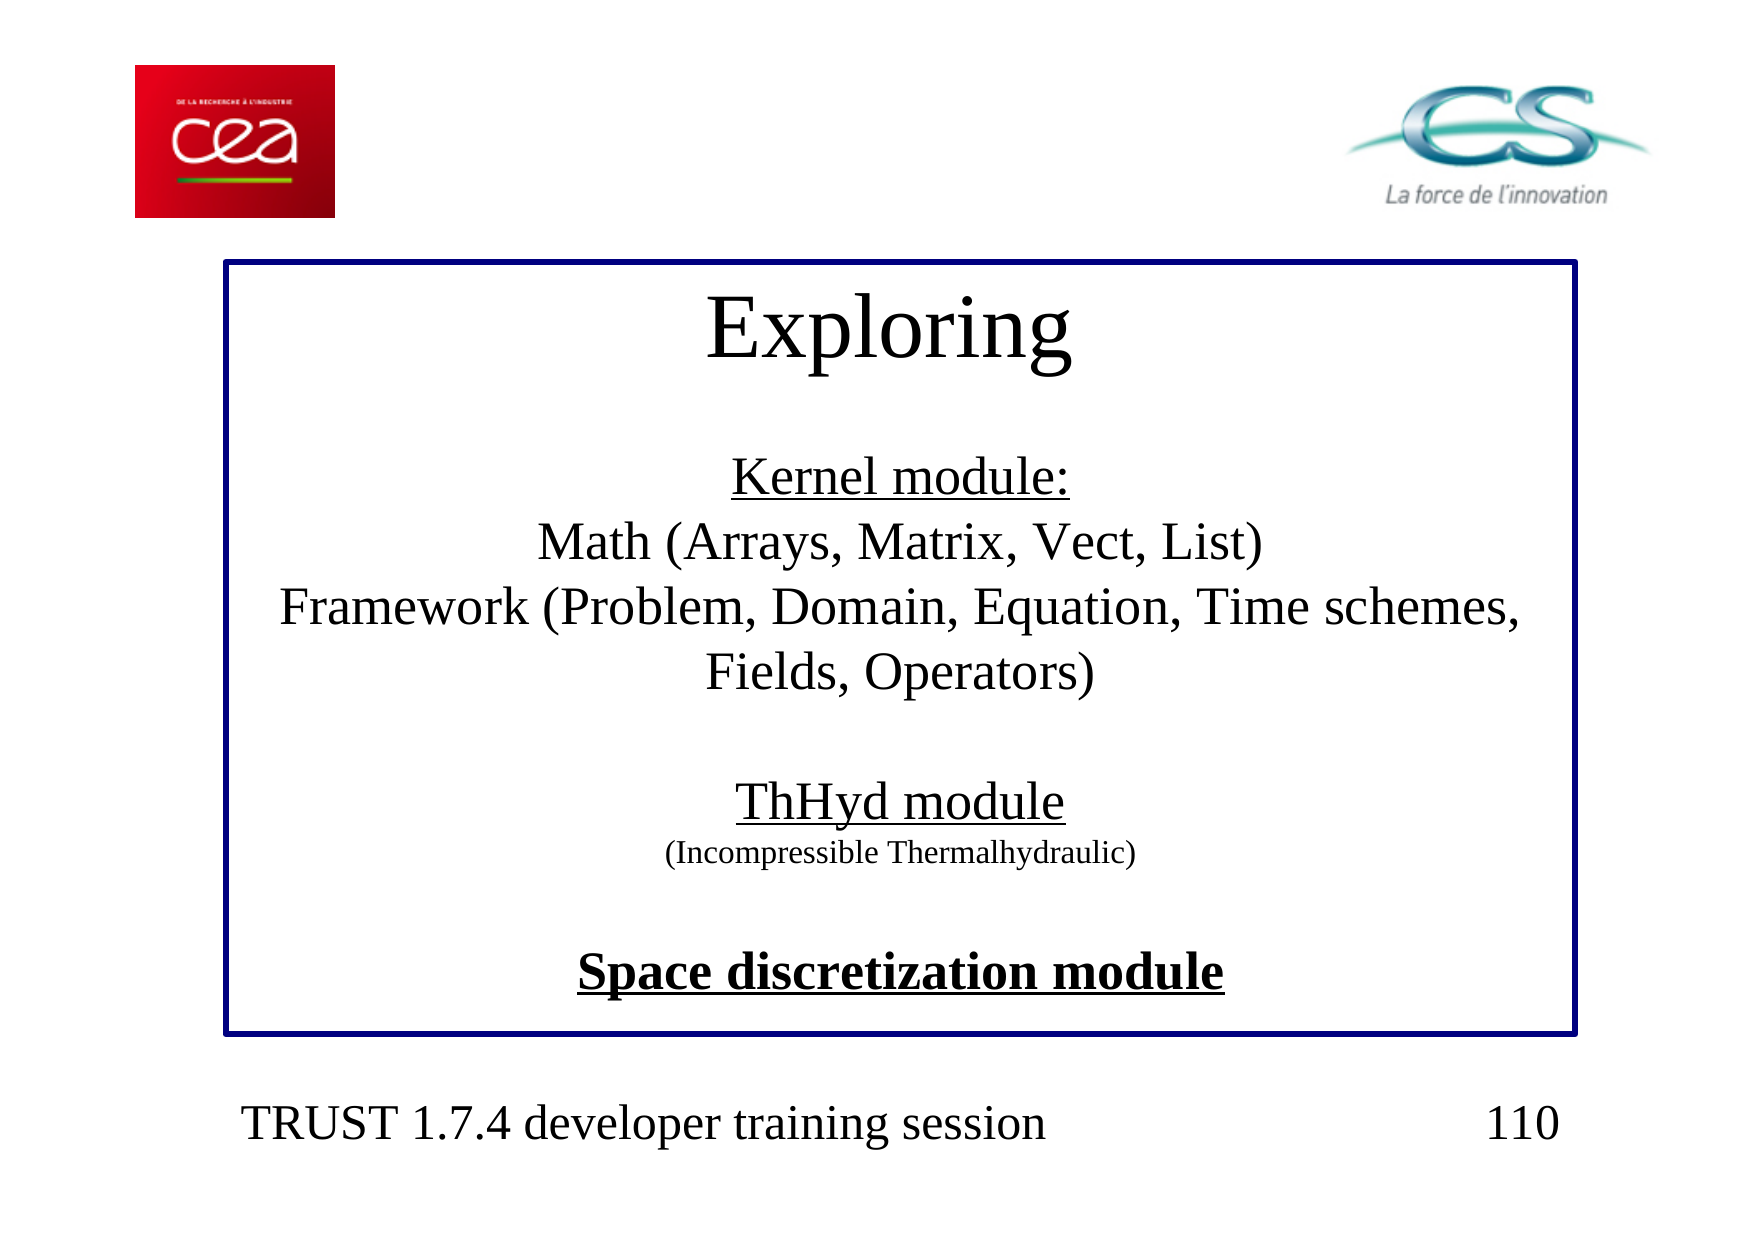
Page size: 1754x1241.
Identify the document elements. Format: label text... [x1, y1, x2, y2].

title Exploring Kernel module: Math (Arrays, Matrix, Vect, List) Framework (Problem, Domain, Equation, Time schemes, Fields, Operators) ThHyd module (Incompressible Thermalhydraulic) Space discretization module [225, 257, 1577, 1008]
picture [1340, 73, 1662, 218]
picture [135, 65, 335, 218]
title [225, 1008, 1576, 1035]
